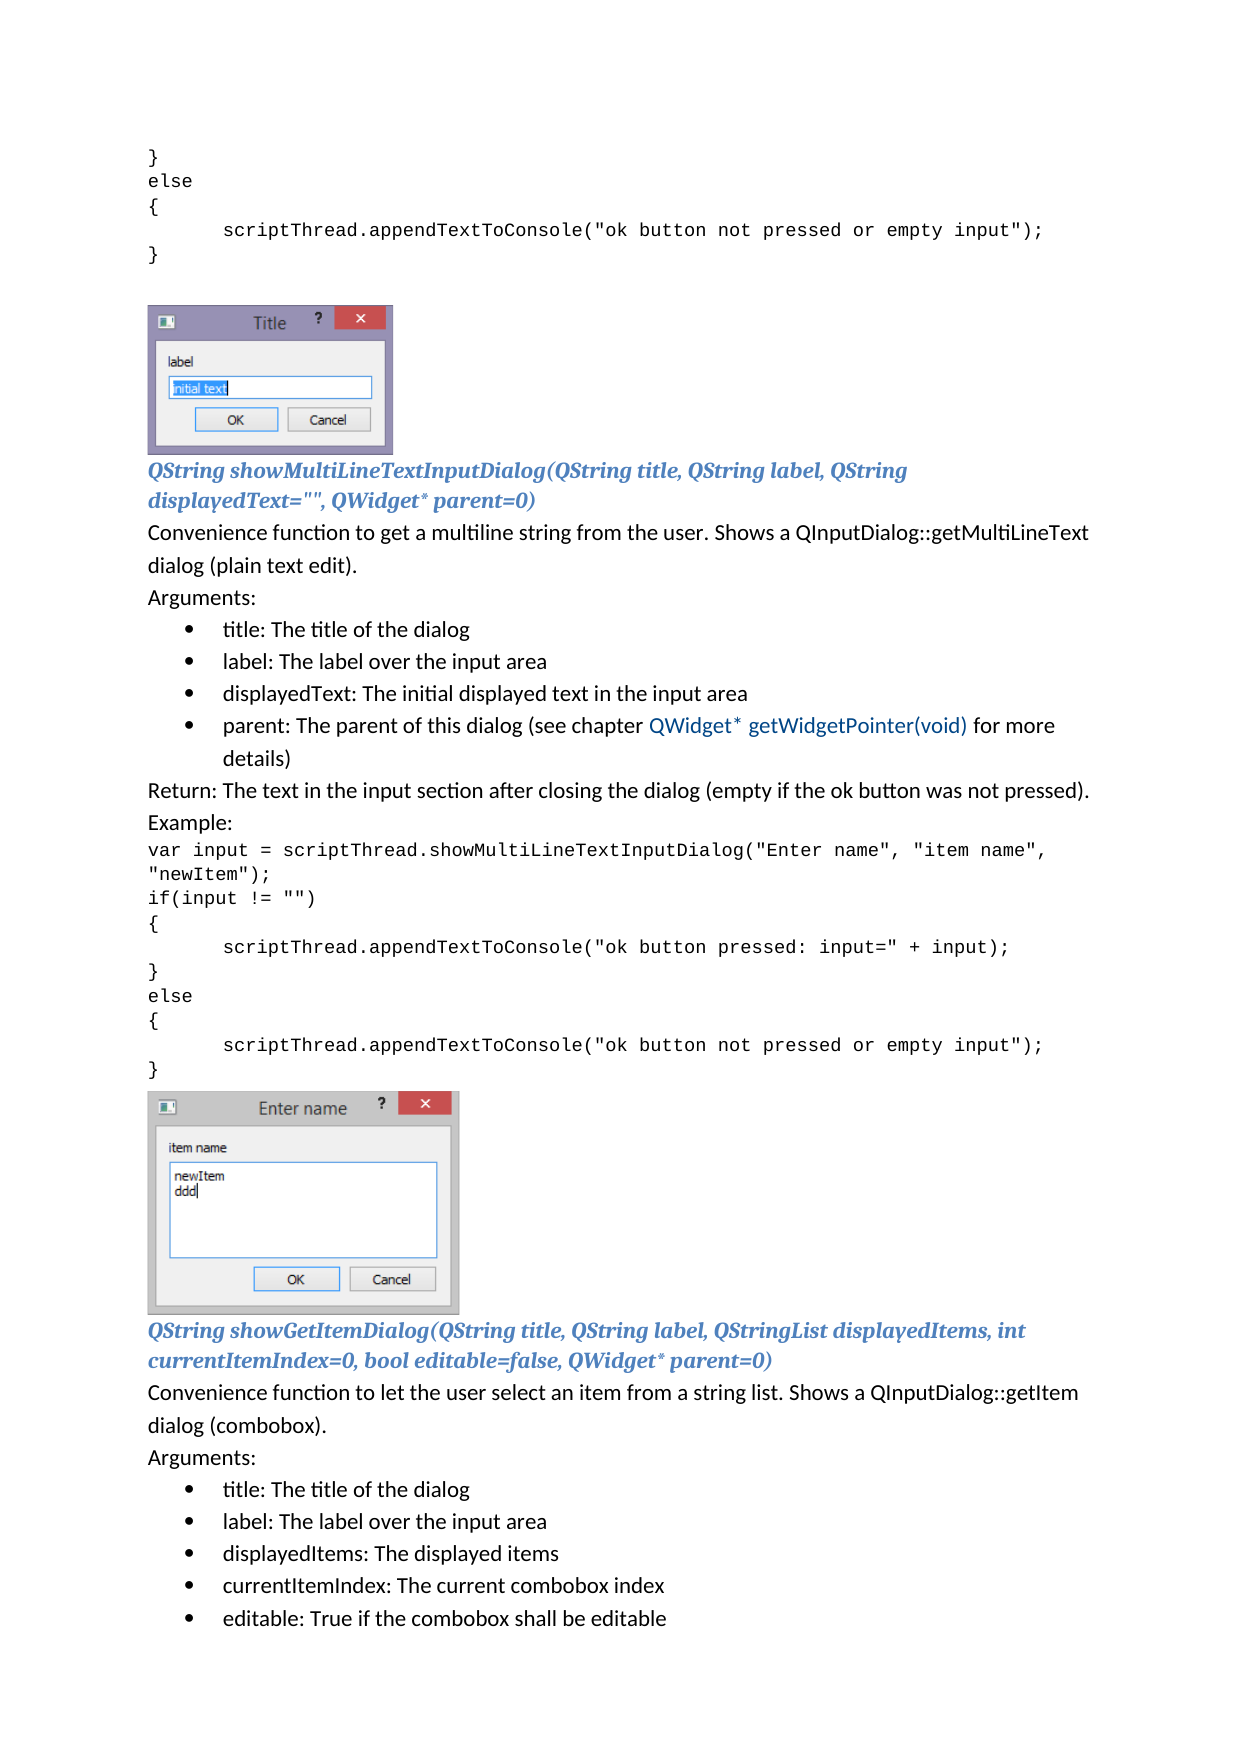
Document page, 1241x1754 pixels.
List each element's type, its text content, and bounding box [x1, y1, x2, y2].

text } [148, 245, 1093, 266]
text scriptThread.appendTextToConsole("ok button not pressed or empty input"); [148, 221, 1093, 242]
subtitle QString showMultiLineTextInputDialog(QString title, QString label, QString displayedText="", QWidget* parent=0) [148, 455, 1093, 515]
list displayedItems: The displayed items [185, 1539, 1093, 1567]
text } [148, 1060, 1093, 1081]
text { [148, 1011, 1093, 1032]
list displayedText: The initial displayed text in the input area [185, 679, 1093, 707]
text var input = scriptThread.showMultiLineTextInputDialog("Enter name", "item name", "newItem"); [148, 840, 1093, 886]
picture [147, 305, 394, 455]
text } [148, 148, 1093, 169]
list currentItemIndex: The current combobox index [185, 1572, 1093, 1600]
list label: The label over the input area [185, 647, 1093, 675]
text scriptThread.appendTextToConsole("ok button pressed: input=" + input); [148, 938, 1093, 959]
text Return: The text in the input section after closing the dialog (empty if the ok button was not pressed). [148, 776, 1093, 804]
list parent: The parent of this dialog (see chapter QWidget* getWidgetPointer(void) for more details) [185, 712, 1093, 772]
list title: The title of the dialog [185, 1475, 1093, 1503]
text { [148, 913, 1093, 935]
text else [148, 987, 1093, 1008]
subtitle QString showGetItemDialog(QString title, QString label, QStringList displayedItems, int currentItemIndex=0, bool editable=false, QWidget* parent=0) [148, 1315, 1093, 1375]
list label: The label over the input area [185, 1507, 1093, 1535]
text { [148, 196, 1093, 218]
text Example: [148, 808, 1093, 836]
picture [147, 1091, 460, 1315]
text Convenience function to get a multiline string from the user. Shows a QInputDialog::getMultiLineText dialog (plain text edit). [148, 518, 1093, 579]
list title: The title of the dialog [185, 615, 1093, 643]
text if(input != "") [148, 889, 1093, 910]
text else [148, 172, 1093, 193]
text } [148, 962, 1093, 983]
list editable: True if the combobox shall be editable [185, 1604, 1093, 1632]
text Convenience function to let the user select an item from a string list. Shows a QInputDialog::getItem dialog (combobox). [148, 1378, 1093, 1439]
text Arguments: [148, 583, 1093, 611]
text scriptThread.appendTextToConsole("ok button not pressed or empty input"); [148, 1035, 1093, 1057]
text Arguments: [148, 1443, 1093, 1471]
